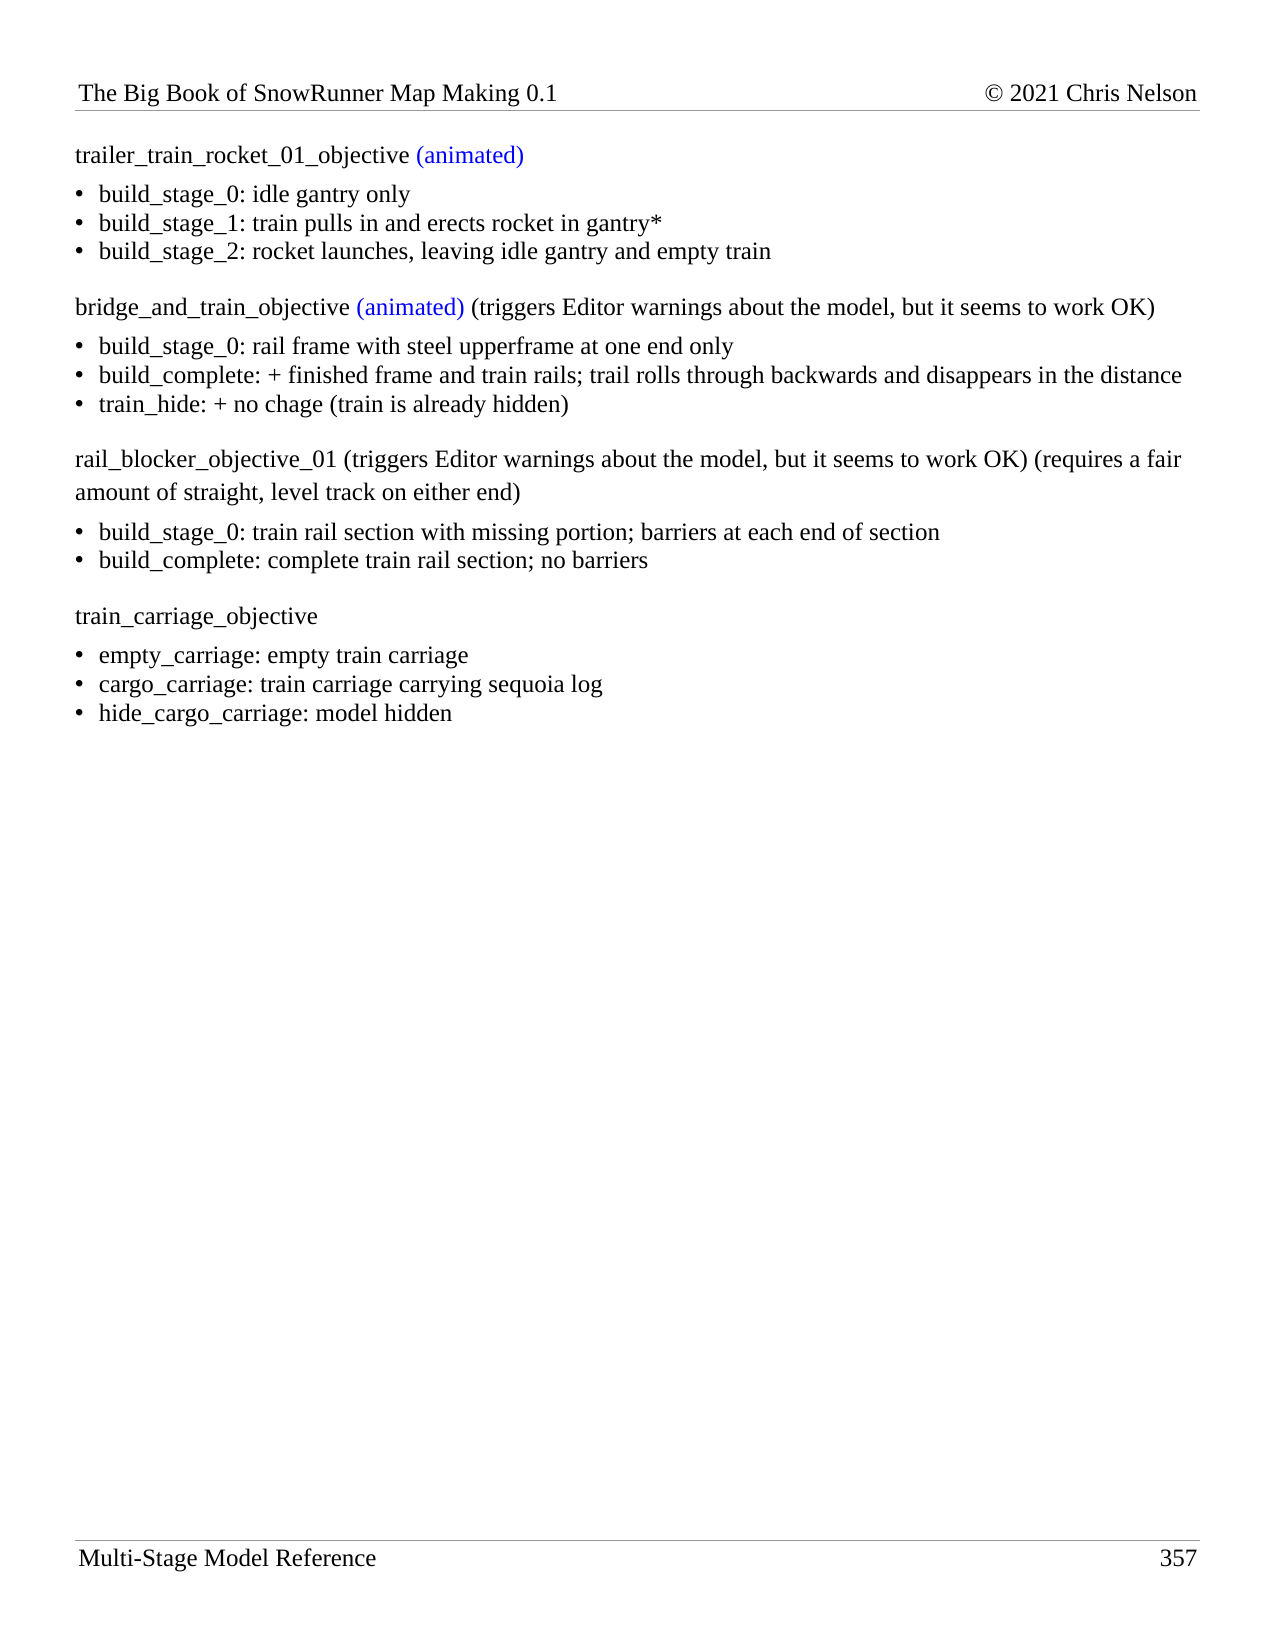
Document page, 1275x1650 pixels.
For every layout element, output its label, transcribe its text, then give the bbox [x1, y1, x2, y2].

subtitle bridge_and_train_objective (animated) (triggers Editor warnings about the model, but it seems to work OK) [75, 292, 1200, 321]
list build_complete: + finished frame and train rails; trail rolls through backwards and disappears in the distance [75, 360, 1200, 389]
list empty_carriage: empty train carriage [75, 640, 1200, 669]
list build_stage_0: train rail section with missing portion; barriers at each end of section [75, 517, 1200, 545]
list train_hide: + no chage (train is already hidden) [75, 389, 1200, 417]
subtitle train_carriage_objective [75, 601, 1200, 630]
list build_stage_1: train pulls in and erects rocket in gantry* [75, 208, 1200, 236]
list build_stage_0: idle gantry only [75, 179, 1200, 208]
subtitle rail_blocker_objective_01 (triggers Editor warnings about the model, but it seems to work OK) (requires a fair amount of straight, level track on either end) [75, 444, 1200, 506]
list build_stage_2: rocket launches, leaving idle gantry and empty train [75, 236, 1200, 265]
list build_complete: complete train rail section; no barriers [75, 545, 1200, 574]
list cargo_carriage: train carriage carrying sequoia log [75, 669, 1200, 698]
subtitle trailer_train_rocket_01_objective (animated) [75, 140, 1200, 169]
list build_stage_0: rail frame with steel upperframe at one end only [75, 331, 1200, 360]
list hide_cargo_carriage: model hidden [75, 698, 1200, 726]
